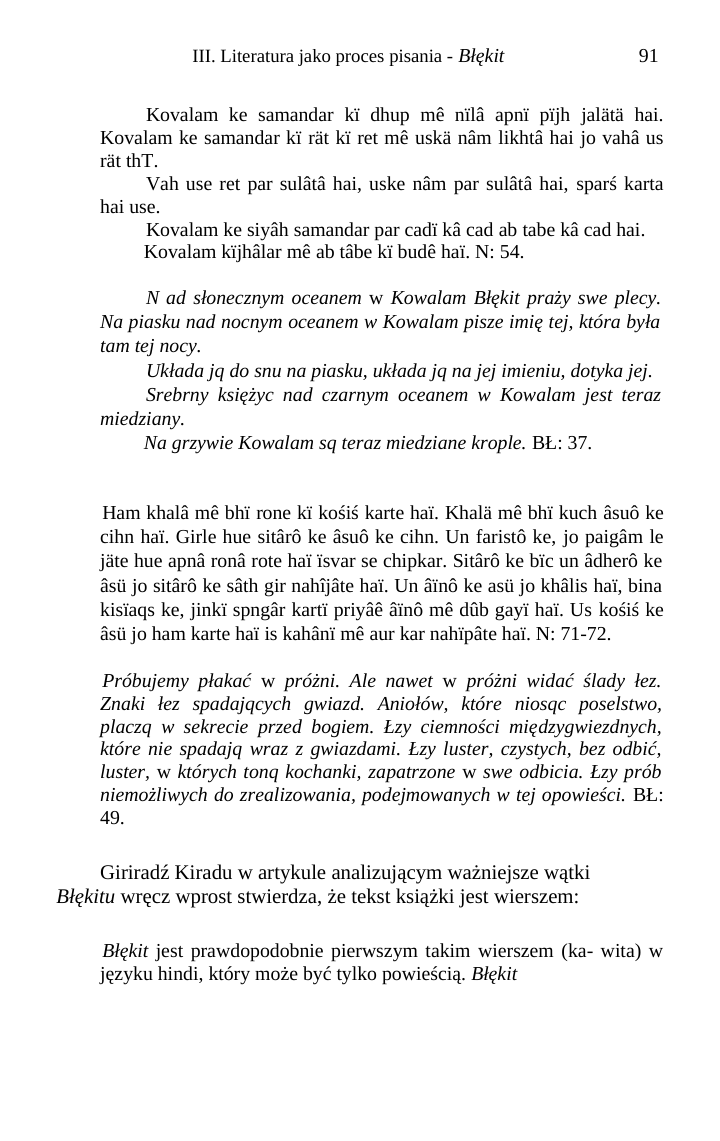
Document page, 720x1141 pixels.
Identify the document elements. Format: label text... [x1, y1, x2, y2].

text Błękitu wręcz wprost stwierdza, że tekst książki jest wierszem: [56, 884, 664, 908]
text Na grzywie Kowalam sq teraz miedziane krople. BŁ: 37. [56, 431, 664, 454]
text Ham khalâ mê bhï rone kï kośiś karte haï. Khalä mê bhï kuch âsuô ke cihn haï. Girle hue sitârô ke âsuô ke cihn. Un faristô ke, jo paigâm le jäte hue apnâ ronâ rote haï ïsvar se chipkar. Sitârô ke bïc un âdherô ke âsü jo sitârô ke sâth gir nahîjâte haï. Un âïnô ke asü jo khâlis haï, bina kisïaqs ke, jinkï spngâr kartï priyâê âïnô mê dûb gayï haï. Us kośiś ke âsü jo ham karte haï is kahânï mê aur kar nahïpâte haï. N: 71-72. [100, 501, 664, 645]
text Błękit jest prawdopodobnie pierwszym takim wierszem (ka- wita) w języku hindi, który może być tylko powieścią. Błękit [100, 939, 664, 985]
text Układa jq do snu na piasku, układa jq na jej imieniu, dotyka jej. [100, 358, 664, 381]
text III. Literatura jako proces pisania - Błękit [192, 44, 528, 67]
text Kovalam kïjhâlar mê ab tâbe kï budê haï. N: 54. [56, 240, 664, 263]
text Kovalam ke samandar kï dhup mê nïlâ apnï pïjh jalätä hai. Kovalam ke samandar kï rät kï ret mê uskä nâm likhtâ hai jo vahâ us rät thT. [100, 103, 664, 172]
text Giriradź Kiradu w artykule analizującym ważniejsze wątki [56, 860, 664, 884]
text N ad słonecznym oceanem w Kowalam Błękit praży swe plecy. Na piasku nad nocnym oceanem w Kowalam pisze imię tej, która była tam tej nocy. [100, 286, 664, 357]
text Srebrny księżyc nad czarnym oceanem w Kowalam jest teraz miedziany. [100, 383, 664, 430]
text Vah use ret par sulâtâ hai, uske nâm par sulâtâ hai, sparś karta hai use. [100, 172, 664, 217]
text Próbujemy płakać w próżni. Ale nawet w próżni widać ślady łez. Znaki łez spadajqcych gwiazd. Aniołów, które niosqc po­selstwo, placzq w sekrecie przed bogiem. Łzy ciemności mię­dzygwiezdnych, które nie spadajq wraz z gwiazdami. Łzy lu­ster, czystych, bez odbić, luster, w których tonq kochanki, za­patrzone w swe odbicia. Łzy prób niemożliwych do zrealizowania, podejmowanych w tej opowieści. BŁ: 49. [100, 669, 664, 829]
text Kovalam ke siyâh samandar par cadï kâ cad ab tabe kâ cad hai. [100, 217, 664, 240]
text 91 [639, 44, 661, 67]
